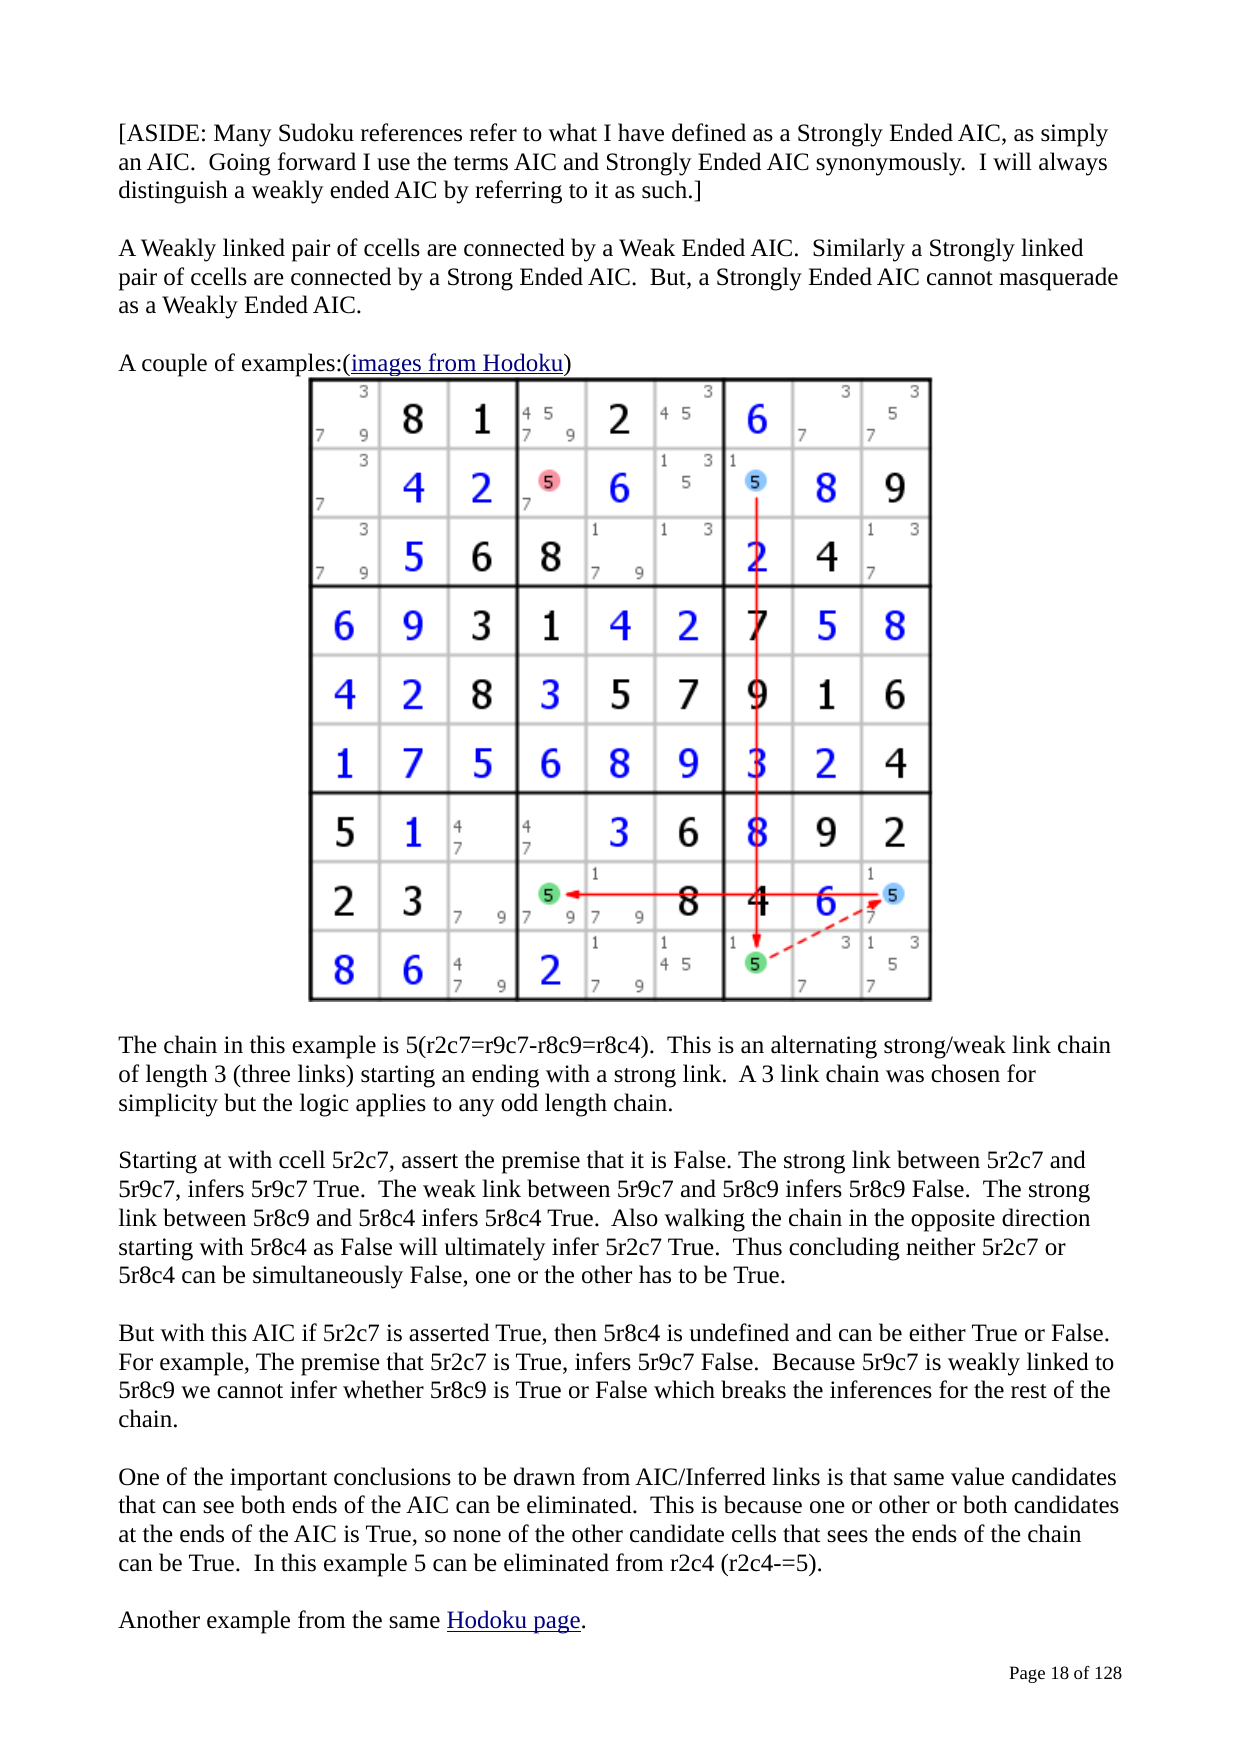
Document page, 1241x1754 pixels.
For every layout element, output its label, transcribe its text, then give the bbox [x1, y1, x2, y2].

picture [307, 376, 933, 1002]
text Starting at with ccell 5r2c7, assert the premise that it is False. The strong link between 5r2c7 and 5r9c7, infers 5r9c7 True. The weak link between 5r9c7 and 5r8c9 infers 5r8c9 False. The strong link between 5r8c9 and 5r8c4 infers 5r8c4 True. Also walking the chain in the opposite direction starting with 5r8c4 as False will ultimately infer 5r2c7 True. Thus concluding neither 5r2c7 or 5r8c4 can be simultaneously False, one or the other has to be True. [118, 1146, 1122, 1289]
text Another example from the same Hodoku page. [118, 1606, 1122, 1634]
text The chain in this example is 5(r2c7=r9c7-r8c9=r8c4). This is an alternating strong/weak link chain of length 3 (three links) starting an ending with a strong link. A 3 link chain was chosen for simplicity but the logic applies to any odd length chain. [118, 1031, 1122, 1117]
text A Weakly linked pair of ccells are connected by a Weak Ended AIC. Similarly a Strongly linked pair of ccells are connected by a Strong Ended AIC. But, a Strongly Ended AIC cannot masquerade as a Weakly Ended AIC. [118, 233, 1122, 319]
text [ASIDE: Many Sudoku references refer to what I have defined as a Strongly Ended AIC, as simply an AIC. Going forward I use the terms AIC and Strongly Ended AIC synonymously. I will always distinguish a weakly ended AIC by referring to it as such.] [118, 118, 1122, 204]
text A couple of examples:(images from Hodoku) [118, 348, 1122, 377]
text But with this AIC if 5r2c7 is asserted True, then 5r8c4 is undefined and can be either True or False. For example, The premise that 5r2c7 is True, infers 5r9c7 False. Because 5r9c7 is weakly linked to 5r8c9 we cannot infer whether 5r8c9 is True or False which breaks the inferences for the rest of the chain. [118, 1318, 1122, 1433]
text One of the important conclusions to be drawn from AIC/Inferred links is that same value candidates that can see both ends of the AIC can be eliminated. This is because one or other or both candidates at the ends of the AIC is True, so none of the other candidate cells that sees the ends of the chain can be True. In this example 5 can be eliminated from r2c4 (r2c4-=5). [118, 1462, 1122, 1577]
